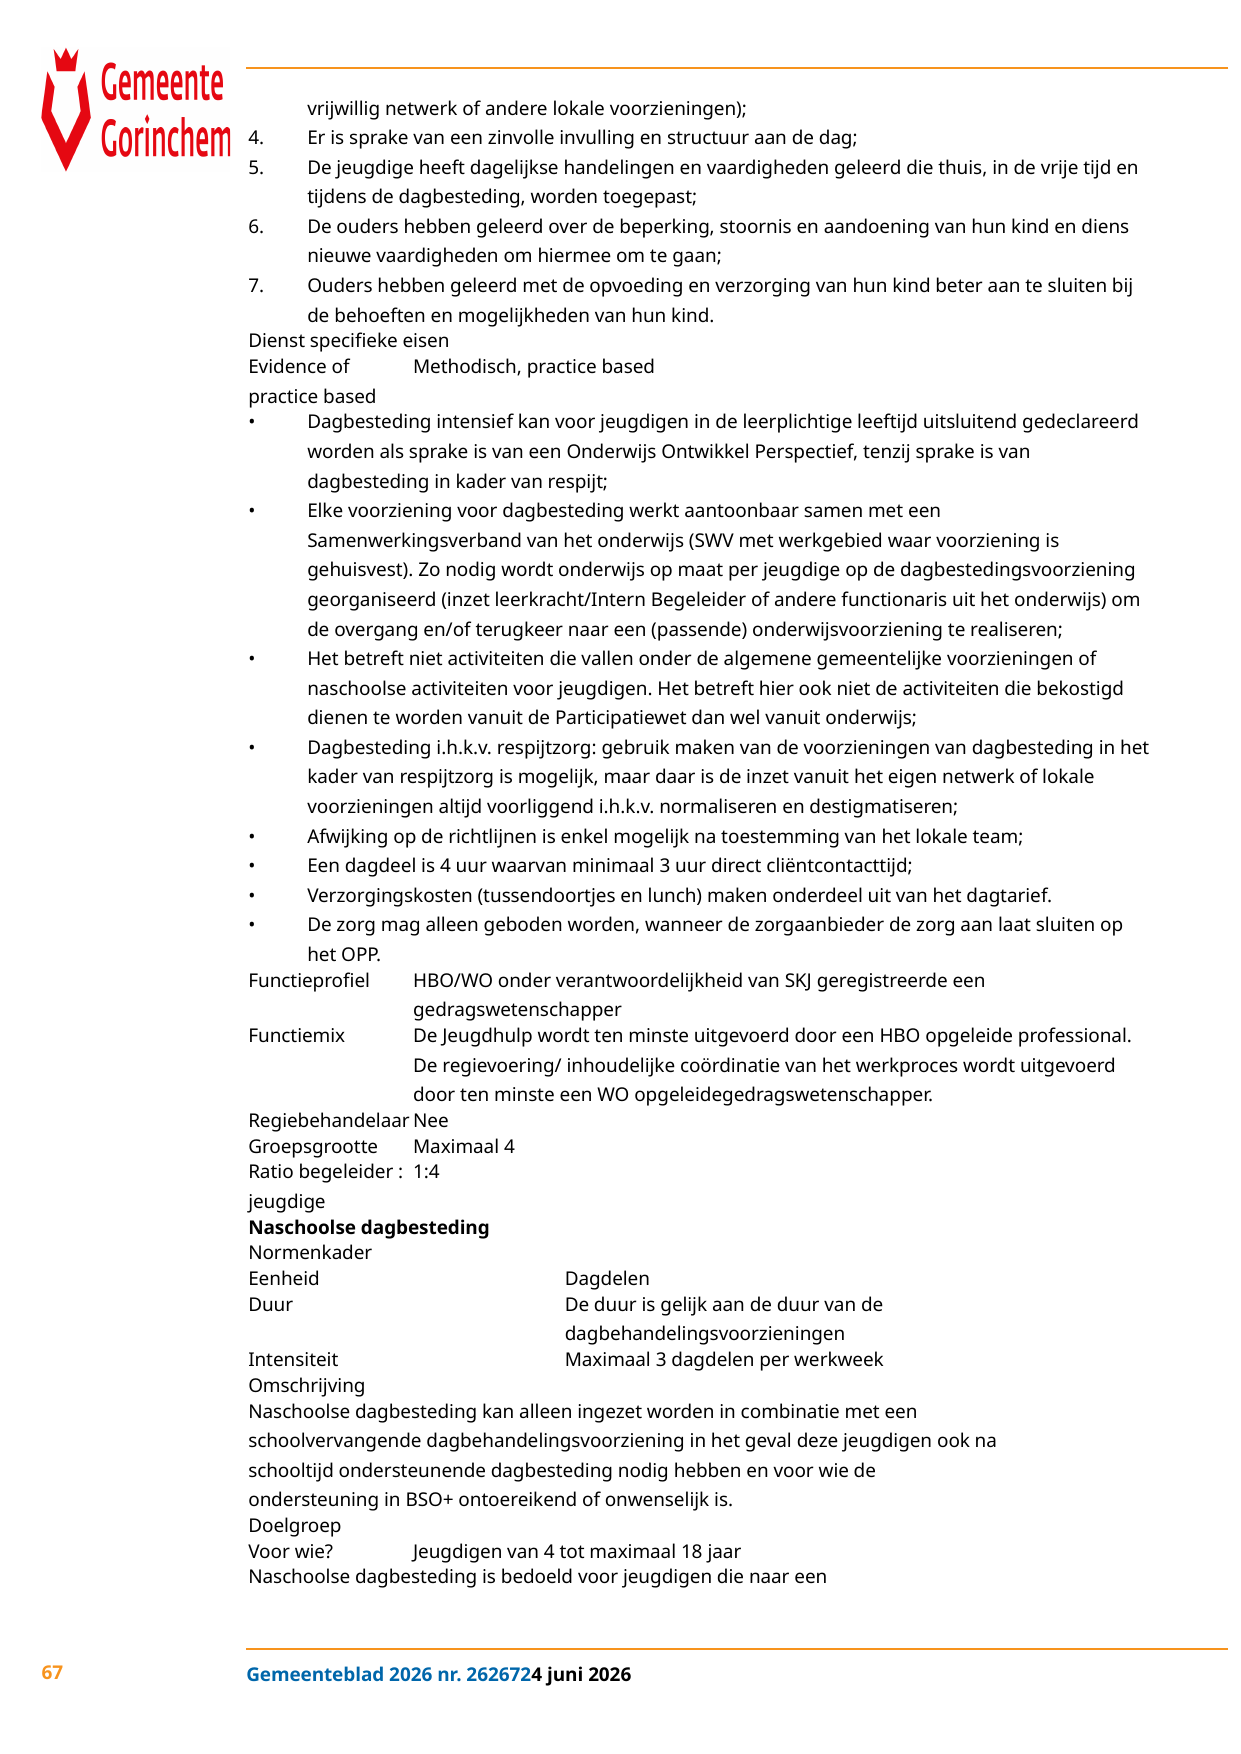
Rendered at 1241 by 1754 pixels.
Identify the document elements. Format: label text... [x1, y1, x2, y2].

table_cell Eenheid [248, 1265, 564, 1291]
table_cell Regiebehandelaar [248, 1107, 413, 1133]
table_cell Naschoolse dagbesteding is bedoeld voor jeugdigen die naar een [248, 1564, 1000, 1589]
table_cell Duur [248, 1291, 564, 1346]
table_cell Omschrijving [248, 1372, 1000, 1398]
table_cell Maximaal 3 dagdelen per werkweek [565, 1346, 1000, 1372]
table_cell Naschoolse dagbesteding [248, 1214, 1000, 1239]
table_cell Methodisch, practice based [413, 353, 1152, 409]
picture [41, 47, 231, 172]
table_cell Ratio begeleider : jeugdige [248, 1159, 413, 1214]
table_cell De duur is gelijk aan de duur van de dagbehandelingsvoorzieningen [565, 1291, 1000, 1346]
table_cell Evidence of practice based [248, 353, 413, 409]
table_cell Dienst specifieke eisen [248, 328, 1152, 353]
table_cell Dagdelen [565, 1265, 1000, 1291]
table_cell 1:4 [413, 1159, 1152, 1214]
table_cell Doelgroep [248, 1512, 1000, 1538]
table_cell Groepsgrootte [248, 1133, 413, 1158]
table_cell Naschoolse dagbesteding kan alleen ingezet worden in combinatie met een schoolvervangende dagbehandelingsvoorziening in het geval deze jeugdigen ook na schooltijd ondersteunende dagbesteding nodig hebben en voor wie de ondersteuning in BSO+ ontoereikend of onwenselijk is. [248, 1398, 1000, 1512]
table_cell Functiemix [248, 1022, 413, 1107]
table_cell vrijwillig netwerk of andere lokale voorzieningen); Er is sprake van een zinvolle invulling en structuur aan de dag; De jeugdige heeft dagelijkse handelingen en vaardigheden geleerd die thuis, in de vrije tijd en tijdens de dagbesteding, worden toegepast; De ouders hebben geleerd over de beperking, stoornis en aandoening van hun kind en diens nieuwe vaardigheden om hiermee om te gaan; Ouders hebben geleerd met de opvoeding en verzorging van hun kind beter aan te sluiten bij de behoeften en mogelijkheden van hun kind. [248, 95, 1152, 328]
table_cell Dagbesteding intensief kan voor jeugdigen in de leerplichtige leeftijd uitsluitend gedeclareerd worden als sprake is van een Onderwijs Ontwikkel Perspectief, tenzij sprake is van dagbesteding in kader van respijt; Elke voorziening voor dagbesteding werkt aantoonbaar samen met een Samenwerkingsverband van het onderwijs (SWV met werkgebied waar voorziening is gehuisvest). Zo nodig wordt onderwijs op maat per jeugdige op de dagbestedingsvoorziening georganiseerd (inzet leerkracht/Intern Begeleider of andere functionaris uit het onderwijs) om de overgang en/of terugkeer naar een (passende) onderwijsvoorziening te realiseren; Het betreft niet activiteiten die vallen onder de algemene gemeentelijke voorzieningen of naschoolse activiteiten voor jeugdigen. Het betreft hier ook niet de activiteiten die bekostigd dienen te worden vanuit de Participatiewet dan wel vanuit onderwijs; Dagbesteding i.h.k.v. respijtzorg: gebruik maken van de voorzieningen van dagbesteding in het kader van respijtzorg is mogelijk, maar daar is de inzet vanuit het eigen netwerk of lokale voorzieningen altijd voorliggend i.h.k.v. normaliseren en destigmatiseren; Afwijking op de richtlijnen is enkel mogelijk na toestemming van het lokale team; Een dagdeel is 4 uur waarvan minimaal 3 uur direct cliëntcontacttijd; Verzorgingskosten (tussendoortjes en lunch) maken onderdeel uit van het dagtarief. De zorg mag alleen geboden worden, wanneer de zorgaanbieder de zorg aan laat sluiten op het OPP. [248, 409, 1152, 967]
table_cell Functieprofiel [248, 967, 413, 1022]
table_cell Normenkader [248, 1240, 1000, 1265]
table_cell Maximaal 4 [413, 1133, 1152, 1158]
table_cell Nee [413, 1107, 1152, 1133]
table_cell Jeugdigen van 4 tot maximaal 18 jaar [413, 1538, 1000, 1564]
table_cell Intensiteit [248, 1346, 564, 1372]
table_cell Voor wie? [248, 1538, 413, 1564]
table_cell De Jeugdhulp wordt ten minste uitgevoerd door een HBO opgeleide professional. De regievoering/ inhoudelijke coördinatie van het werkproces wordt uitgevoerd door ten minste een WO opgeleidegedragswetenschapper. [413, 1022, 1152, 1107]
table_cell HBO/WO onder verantwoordelijkheid van SKJ geregistreerde een gedragswetenschapper [413, 967, 1152, 1022]
